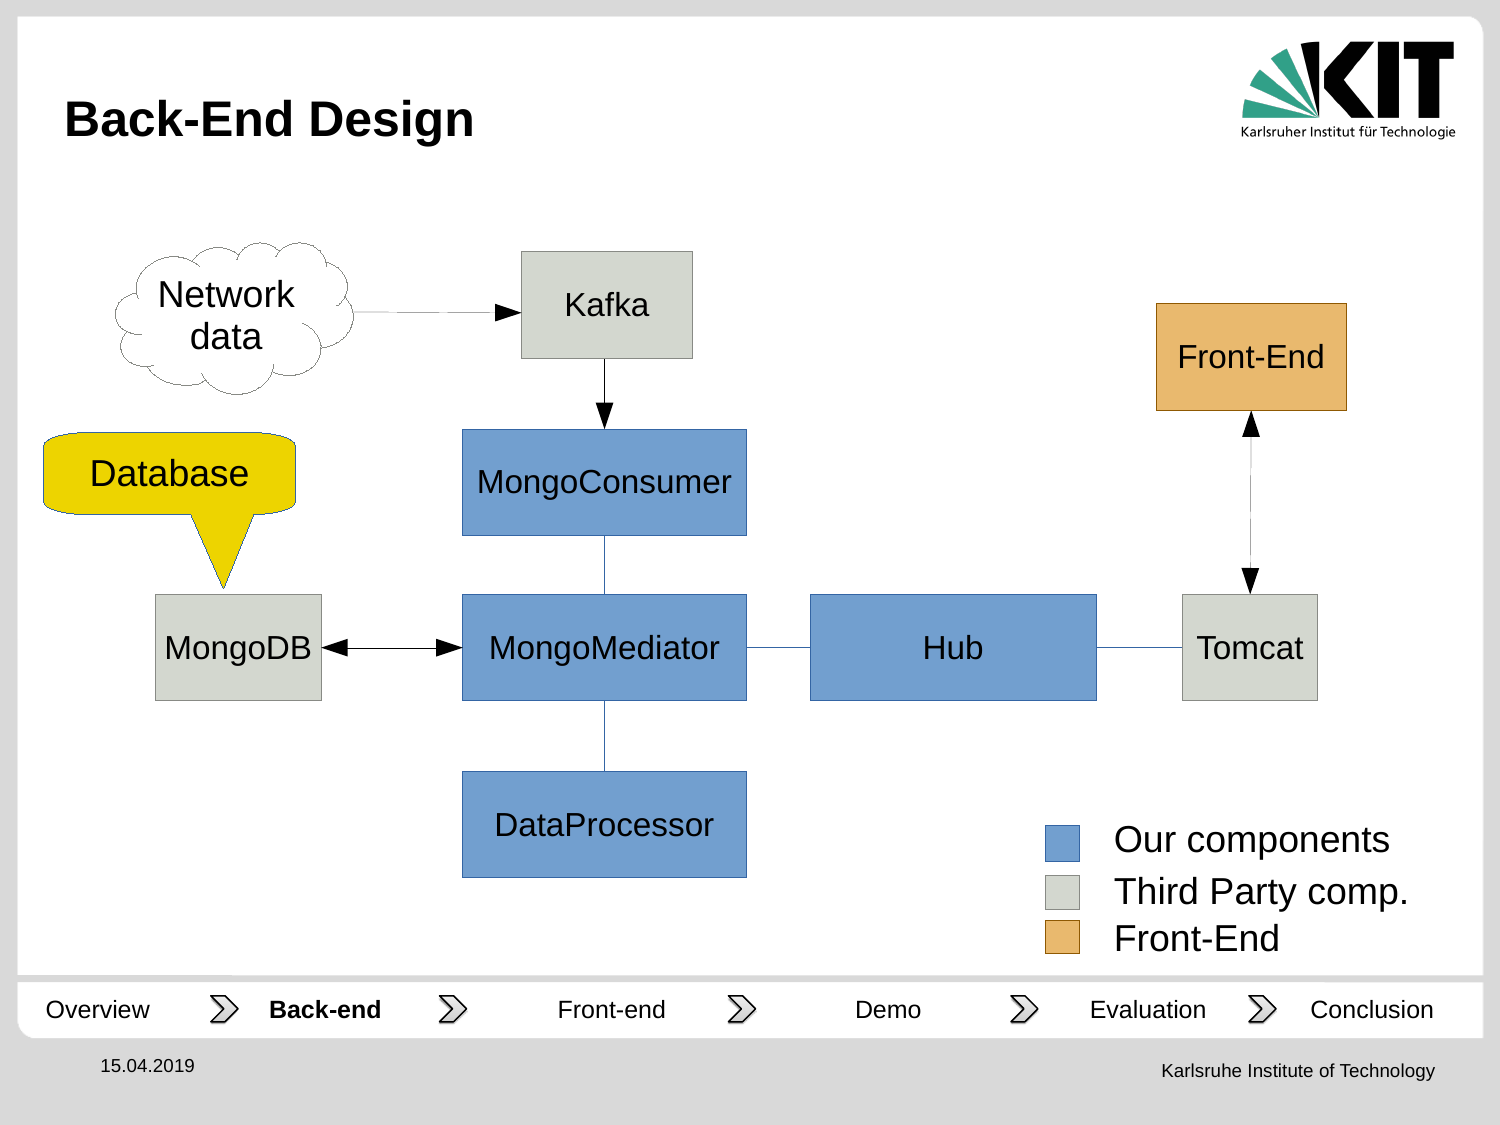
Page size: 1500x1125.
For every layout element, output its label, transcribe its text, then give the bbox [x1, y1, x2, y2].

text_box Network data [115, 242, 354, 395]
text_box [728, 995, 756, 1022]
text_box Hub [810, 594, 1097, 701]
text_box Front-end [542, 986, 682, 1031]
text_box Back-end [254, 986, 418, 1031]
text_box Conclusion [1295, 986, 1500, 1031]
text_box MongoDB [155, 594, 322, 701]
text_box 15.04.2019 [100, 1053, 272, 1113]
picture [0, 0, 1500, 1125]
title Back-End Design [64, 54, 1198, 147]
text_box Demo [840, 986, 937, 1031]
text_box Third Party comp. [1099, 863, 1425, 920]
text_box [1045, 825, 1080, 862]
text_box Our components [1099, 810, 1406, 863]
text_box Database [43, 432, 296, 589]
text_box MongoMediator [462, 594, 747, 701]
text_box Tomcat [1182, 594, 1318, 701]
text_box Kafka [521, 251, 693, 359]
text_box [1010, 995, 1038, 1022]
text_box Front-End [1099, 910, 1296, 967]
text_box [1045, 875, 1080, 910]
text_box DataProcessor [462, 771, 747, 878]
text_box MongoConsumer [462, 429, 747, 536]
text_box Front-End [1156, 303, 1347, 411]
text_box [439, 995, 467, 1022]
text_box [1248, 995, 1277, 1022]
text_box Evaluation [1075, 986, 1222, 1031]
text_box [210, 995, 238, 1022]
text_box [1045, 920, 1080, 954]
text_box Overview [30, 986, 194, 1031]
